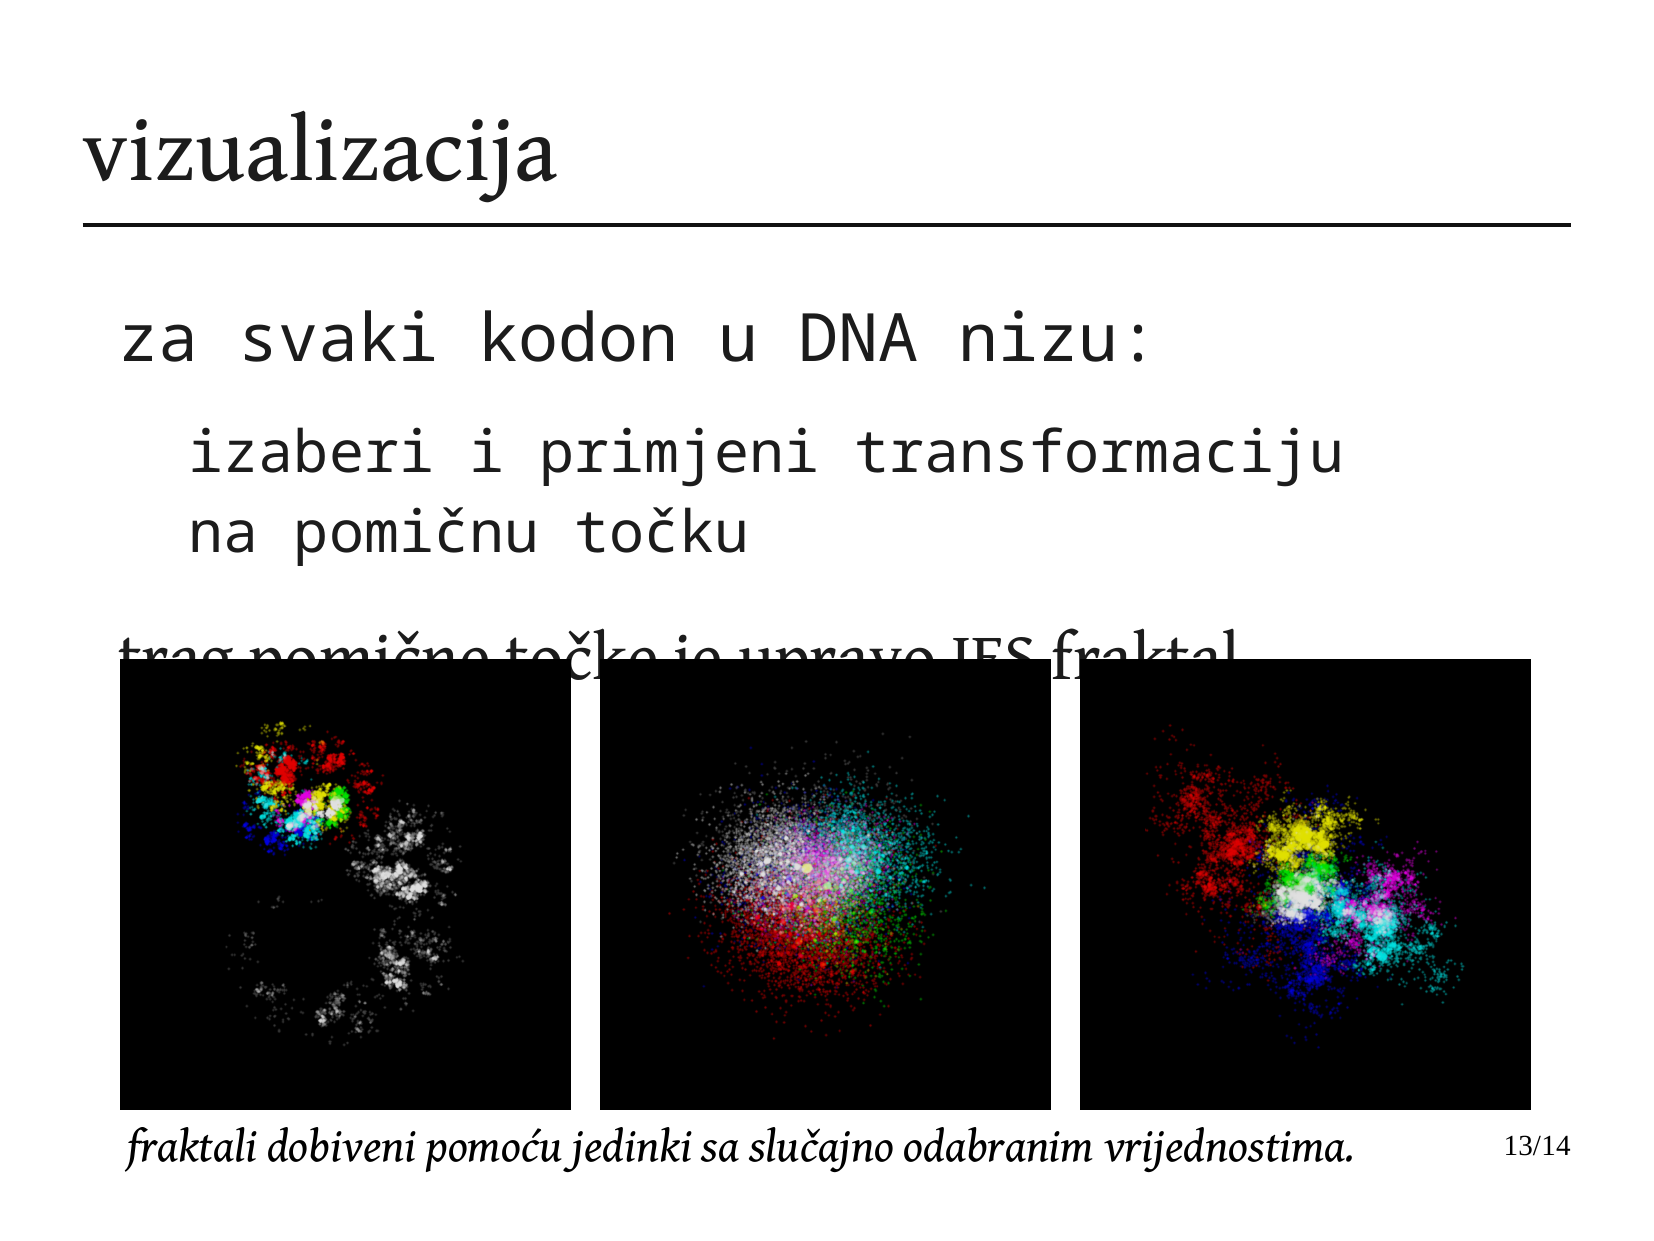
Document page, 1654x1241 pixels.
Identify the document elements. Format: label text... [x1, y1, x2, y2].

list za svaki kodon u DNA nizu: izaberi i primjeni transformaciju na pomičnu točku trag pomične točke je upravo IFS fraktal [47, 290, 1536, 619]
picture [1080, 659, 1531, 1111]
picture [600, 659, 1051, 1111]
text_box fraktali dobiveni pomoću jedinki sa slučajno odabranim vrijednostima. [112, 1113, 1553, 1182]
picture [120, 659, 571, 1111]
title vizualizacija [82, 49, 1571, 257]
